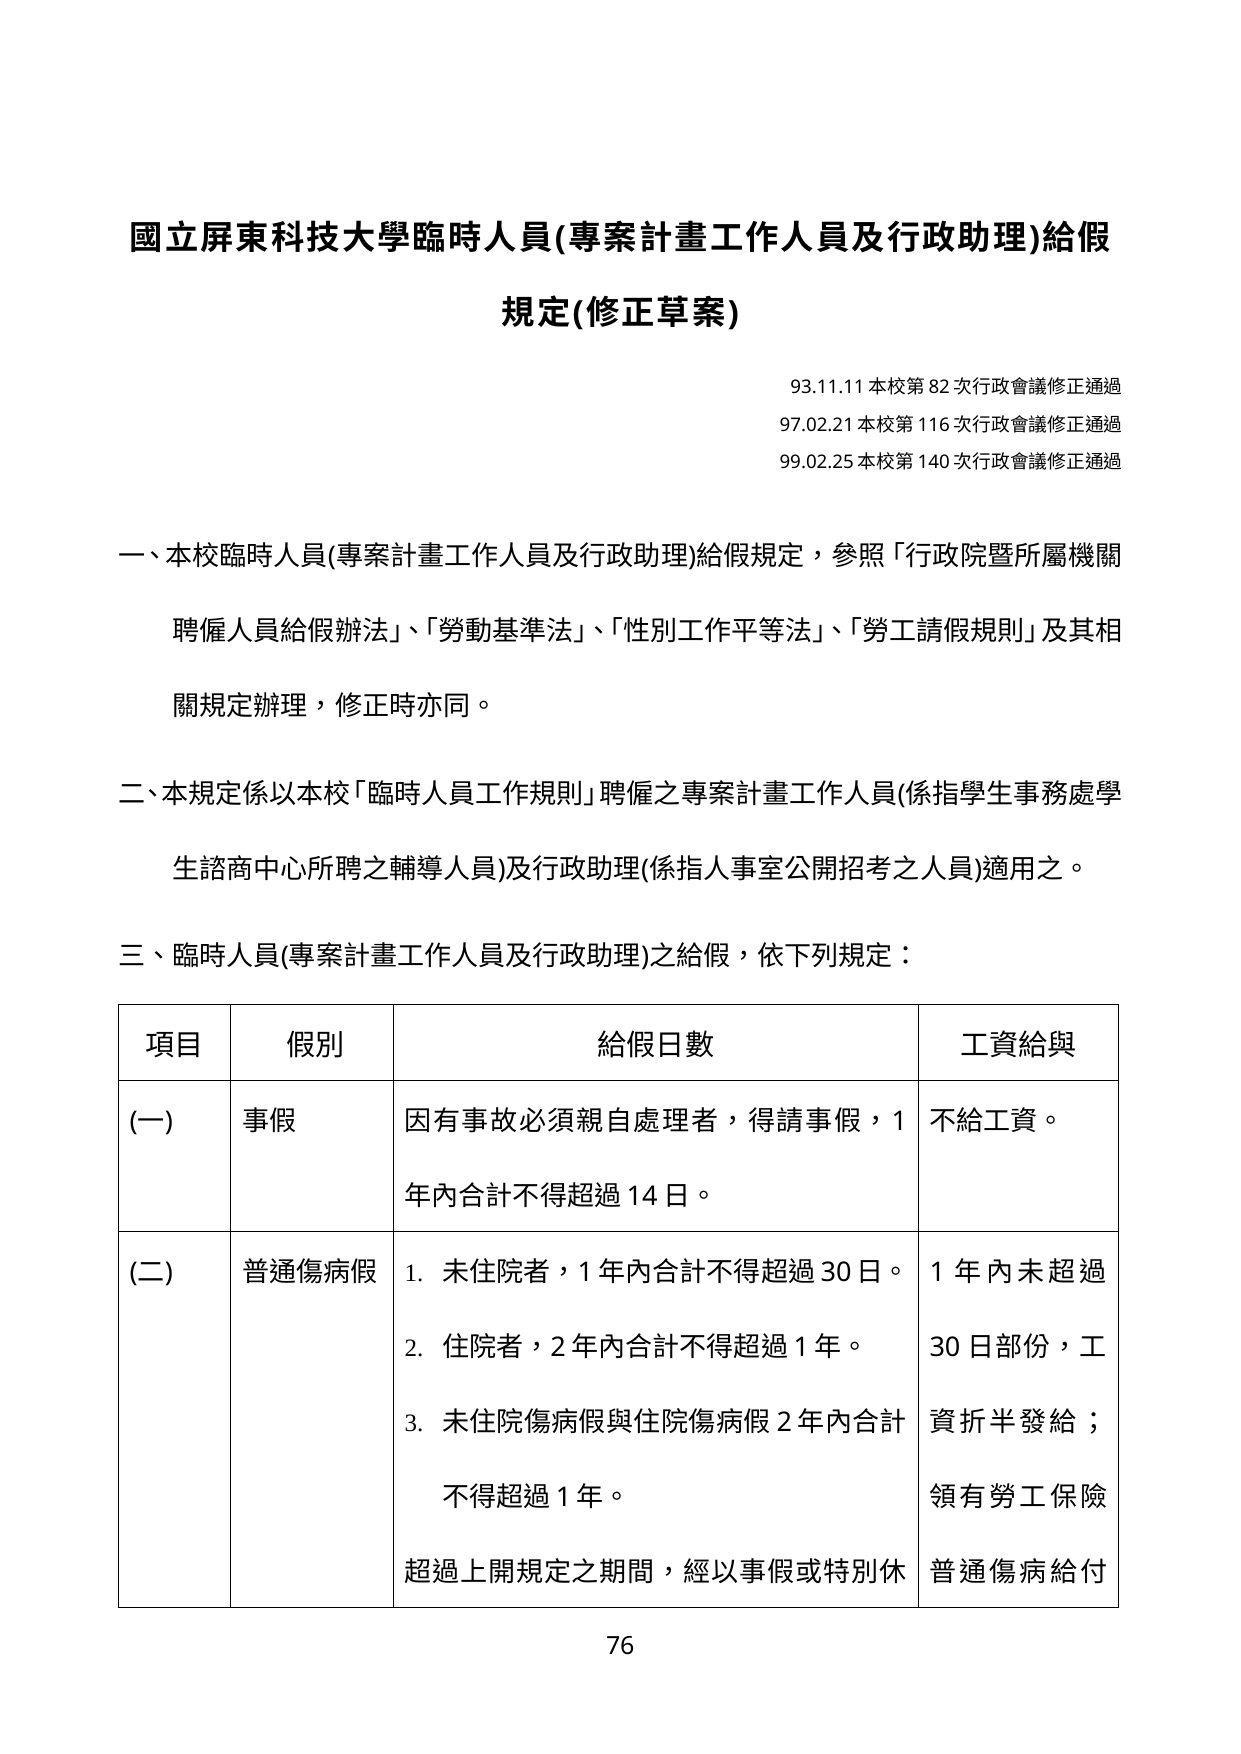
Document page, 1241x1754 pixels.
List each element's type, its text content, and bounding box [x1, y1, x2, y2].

text 93.11.11本校第82次行政會議修正通過 [118, 367, 1122, 404]
text 三、臨時人員(專案計畫工作人員及行政助理)之給假，依下列規定： [118, 917, 1122, 992]
table_cell 1年內未超過30日部份，工資折半發給；領有勞工保險普通傷病給付 [919, 1232, 1118, 1607]
table_header 假別 [231, 1005, 393, 1080]
text 99.02.25本校第140次行政會議修正通過 [118, 442, 1122, 479]
text 國立屏東科技大學臨時人員(專案計畫工作人員及行政助理)給假規定(修正草案) [118, 198, 1122, 348]
table_header 工資給與 [919, 1005, 1118, 1080]
table_cell (二) [119, 1232, 230, 1607]
table_cell 未住院者，1年內合計不得超過30日。 住院者，2年內合計不得超過1年。 未住院傷病假與住院傷病假2年內合計不得超過1年。 超過上開規定之期間，經以事假或特別休 [394, 1232, 918, 1607]
text 97.02.21本校第116次行政會議修正通過 [118, 404, 1122, 442]
table_header 給假日數 [394, 1005, 918, 1080]
text 一、本校臨時人員(專案計畫工作人員及行政助理)給假規定，參照「行政院暨所屬機關聘僱人員給假辦法」、「勞動基準法」、「性別工作平等法」、「勞工請假規則」及其相關規定辦理，修正時亦同。 [118, 517, 1122, 742]
table_header 項目 [119, 1005, 230, 1080]
text 二、本規定係以本校「臨時人員工作規則」聘僱之專案計畫工作人員(係指學生事務處學生諮商中心所聘之輔導人員)及行政助理(係指人事室公開招考之人員)適用之。 [118, 754, 1122, 904]
table_cell 不給工資。 [919, 1081, 1118, 1231]
table_cell (一) [119, 1081, 230, 1231]
table_cell 事假 [231, 1081, 393, 1231]
table_cell 因有事故必須親自處理者，得請事假，1年內合計不得超過14日。 [394, 1081, 918, 1231]
table_cell 普通傷病假 [231, 1232, 393, 1607]
